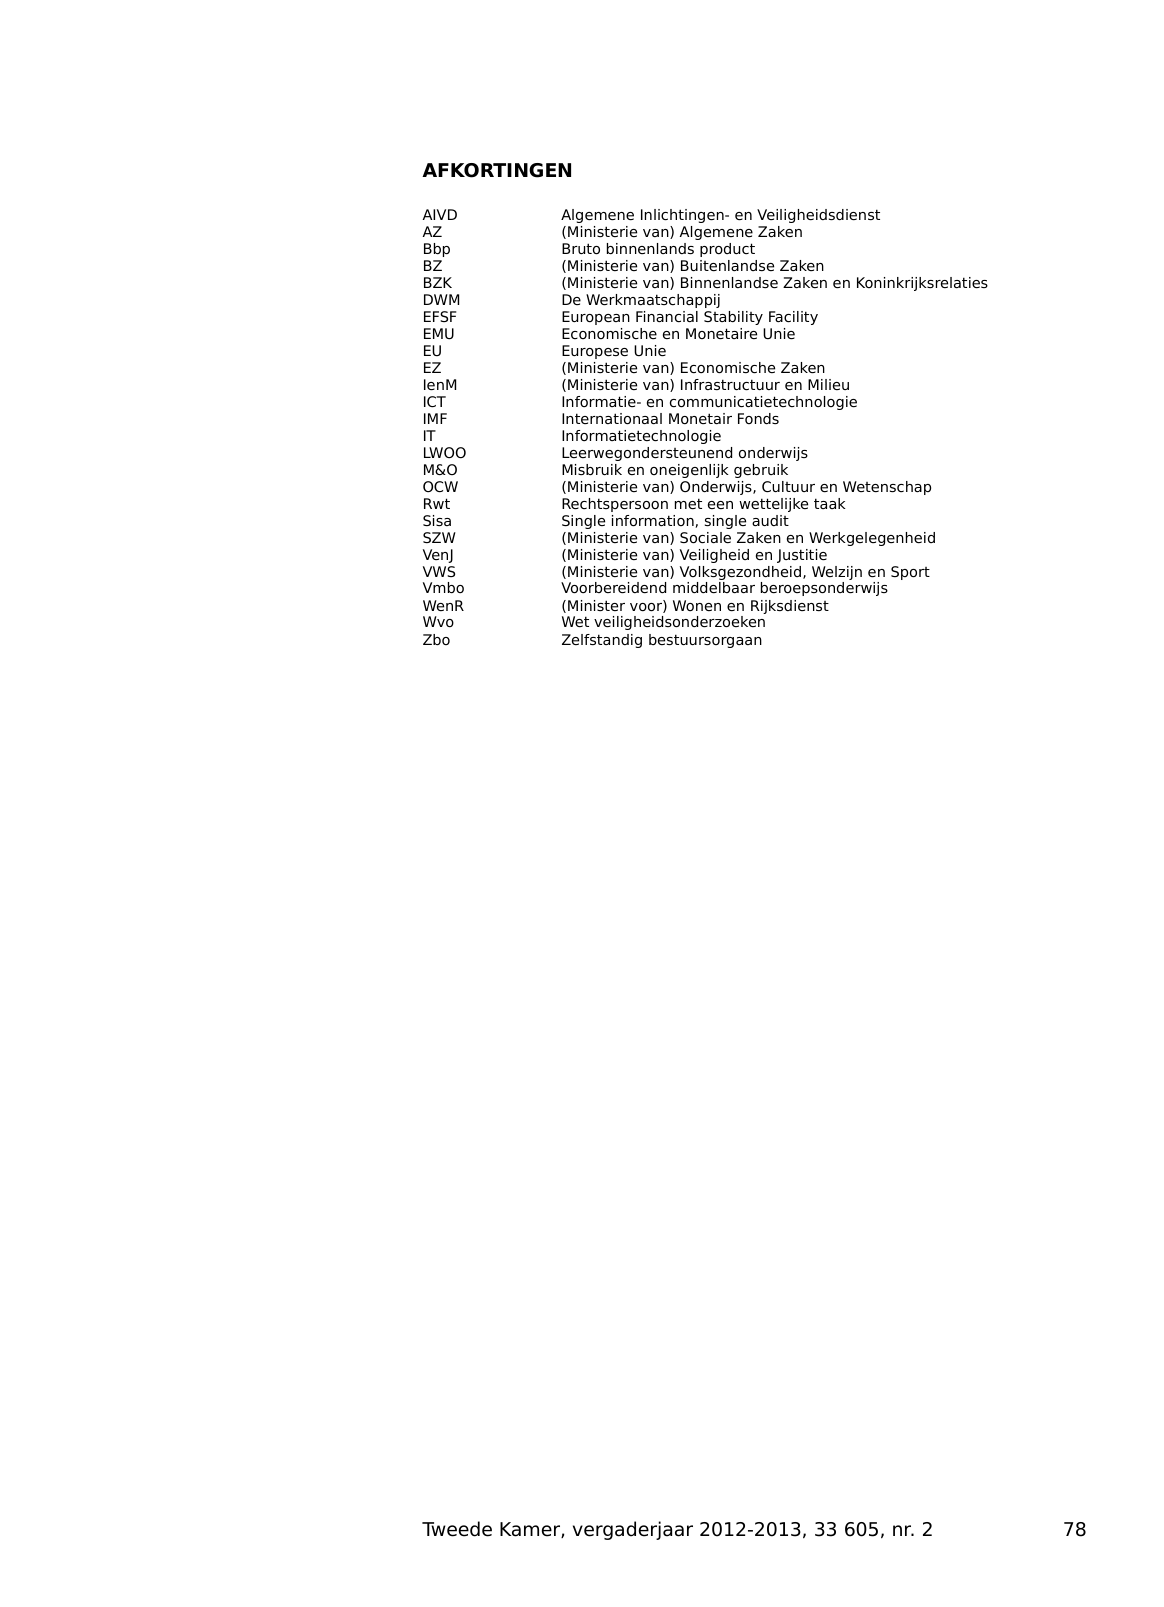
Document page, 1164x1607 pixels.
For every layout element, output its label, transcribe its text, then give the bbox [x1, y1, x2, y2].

table_cell Vmbo [422, 580, 555, 597]
table_cell Informatie- en communicatietechnologie [555, 394, 1087, 411]
table_cell (Ministerie van) Sociale Zaken en Werkgelegenheid [555, 530, 1087, 546]
table_cell IenM [422, 377, 555, 394]
table_cell (Ministerie van) Infrastructuur en Milieu [555, 377, 1087, 394]
table_cell Zelfstandig bestuursorgaan [555, 631, 1087, 648]
table_cell IT [422, 428, 555, 444]
table_cell Europese Unie [555, 343, 1087, 360]
table_header Algemene Inlichtingen- en Veiligheidsdienst [555, 207, 1087, 224]
table_cell Voorbereidend middelbaar beroepsonderwijs [555, 580, 1087, 597]
subtitle AFKORTINGEN [422, 160, 1087, 182]
table_cell (Ministerie van) Volksgezondheid, Welzijn en Sport [555, 564, 1087, 580]
table_cell Bruto binnenlands product [555, 241, 1087, 258]
table_cell (Ministerie van) Economische Zaken [555, 360, 1087, 377]
table_cell Informatietechnologie [555, 428, 1087, 444]
table_cell AZ [422, 224, 555, 241]
table_cell SZW [422, 530, 555, 546]
table_cell Misbruik en oneigenlijk gebruik [555, 462, 1087, 478]
table_cell WenR [422, 598, 555, 614]
table_cell Sisa [422, 513, 555, 529]
table_cell ICT [422, 394, 555, 411]
table_cell Leerwegondersteunend onderwijs [555, 445, 1087, 462]
table_cell Wet veiligheidsonderzoeken [555, 614, 1087, 631]
table_cell VWS [422, 564, 555, 580]
table_cell DWM [422, 292, 555, 309]
table_cell EU [422, 343, 555, 360]
table_cell Economische en Monetaire Unie [555, 326, 1087, 343]
table_cell (Ministerie van) Onderwijs, Cultuur en Wetenschap [555, 479, 1087, 496]
table_cell Rechtspersoon met een wettelijke taak [555, 496, 1087, 512]
table_cell (Ministerie van) Algemene Zaken [555, 224, 1087, 241]
table_cell EZ [422, 360, 555, 377]
table_cell IMF [422, 411, 555, 428]
table_cell Single information, single audit [555, 513, 1087, 529]
table_cell (Ministerie van) Buitenlandse Zaken [555, 258, 1087, 275]
table_cell (Minister voor) Wonen en Rijksdienst [555, 598, 1087, 614]
table_cell M&O [422, 462, 555, 478]
table_cell Bbp [422, 241, 555, 258]
table_cell VenJ [422, 546, 555, 563]
table_cell BZ [422, 258, 555, 275]
table_cell BZK [422, 275, 555, 292]
table_cell Wvo [422, 614, 555, 631]
table_cell (Ministerie van) Binnenlandse Zaken en Koninkrijksrelaties [555, 275, 1087, 292]
table_cell European Financial Stability Facility [555, 309, 1087, 326]
table_header AIVD [422, 207, 555, 224]
table_cell Rwt [422, 496, 555, 512]
table_cell EFSF [422, 309, 555, 326]
table_cell (Ministerie van) Veiligheid en Justitie [555, 546, 1087, 563]
table_cell LWOO [422, 445, 555, 462]
table_cell Internationaal Monetair Fonds [555, 411, 1087, 428]
table_cell OCW [422, 479, 555, 496]
table_cell Zbo [422, 631, 555, 648]
table_cell EMU [422, 326, 555, 343]
table_cell De Werkmaatschappij [555, 292, 1087, 309]
